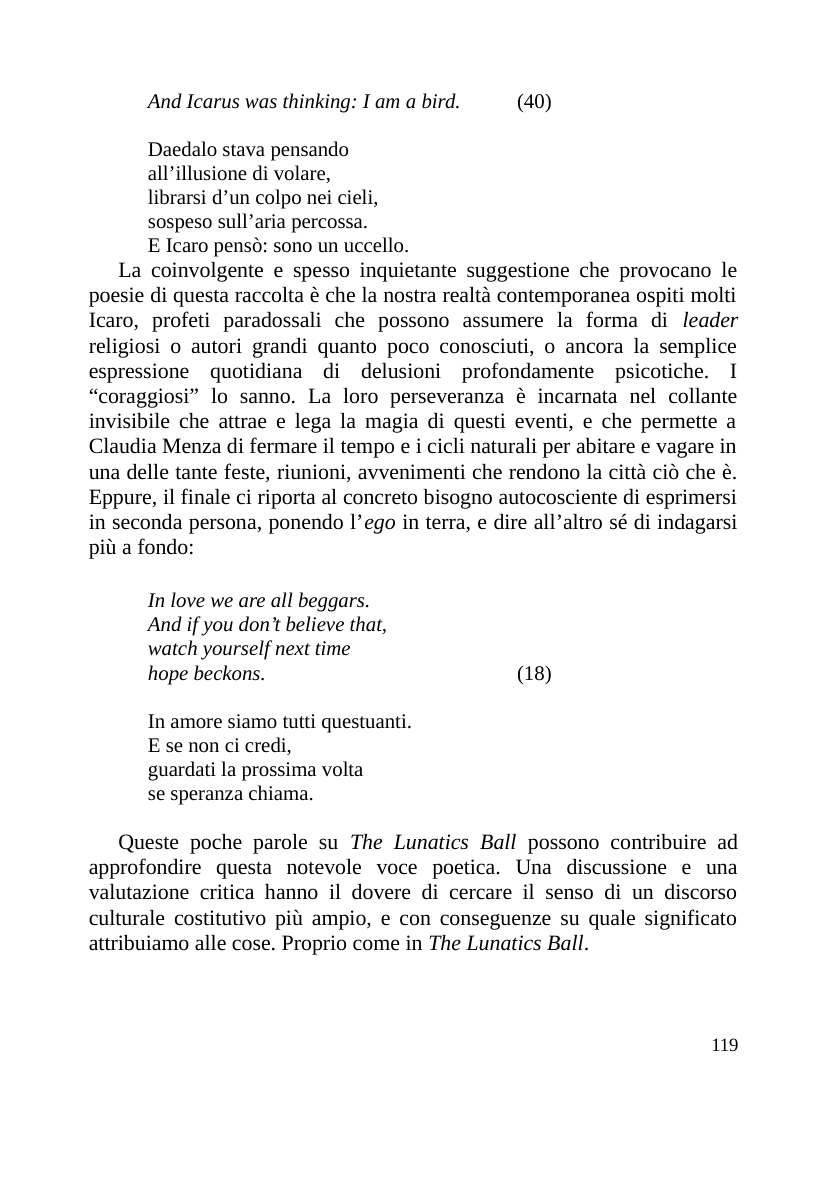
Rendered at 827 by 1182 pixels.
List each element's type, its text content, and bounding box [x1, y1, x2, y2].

text guardati la prossima volta [148, 757, 709, 781]
text And if you don’t believe that, [148, 612, 709, 636]
text all’illusione di volare, [148, 161, 709, 185]
text sospeso sull’aria percossa. [148, 209, 709, 233]
text librarsi d’un colpo nei cieli, [148, 185, 709, 209]
text In love we are all beggars. [148, 588, 709, 612]
text La coinvolgente e spesso inquietante suggestione che provocano le poesie di questa raccolta è che la nostra realtà contemporanea ospiti molti Icaro, profeti paradossali che possono assumere la forma di leader religiosi o autori grandi quanto poco conosciuti, o ancora la semplice espressione quotidiana di delusioni profondamente psicotiche. I “coraggiosi” lo sanno. La loro perseveranza è incarnata nel collante invisibile che attrae e lega la magia di questi eventi, e che permette a Claudia Menza di fermare il tempo e i cicli naturali per abitare e vagare in una delle tante feste, riunioni, avvenimenti che rendono la città ciò che è. Eppure, il finale ci riporta al concreto bisogno autocosciente di esprimersi in seconda persona, ponendo l’ego in terra, e dire all’altro sé di indagarsi più a fondo: [88, 257, 738, 559]
text hope beckons. (18) [148, 660, 709, 684]
text In amore siamo tutti questuanti. [148, 708, 709, 733]
text E se non ci credi, [148, 733, 709, 757]
text watch yourself next time [148, 636, 709, 660]
text se speranza chiama. [148, 781, 709, 805]
text And Icarus was thinking: I am a bird. (40) [148, 88, 709, 113]
text Daedalo stava pensando [148, 137, 709, 161]
text E Icaro pensò: sono un uccello. [148, 233, 709, 257]
text Queste poche parole su The Lunatics Ball possono contribuire ad approfondire questa notevole voce poetica. Una discussione e una valutazione critica hanno il dovere di cercare il senso di un discorso culturale costitutivo più ampio, e con conseguenze su quale significato attribuiamo alle cose. Proprio come in The Lunatics Ball. [88, 829, 738, 955]
